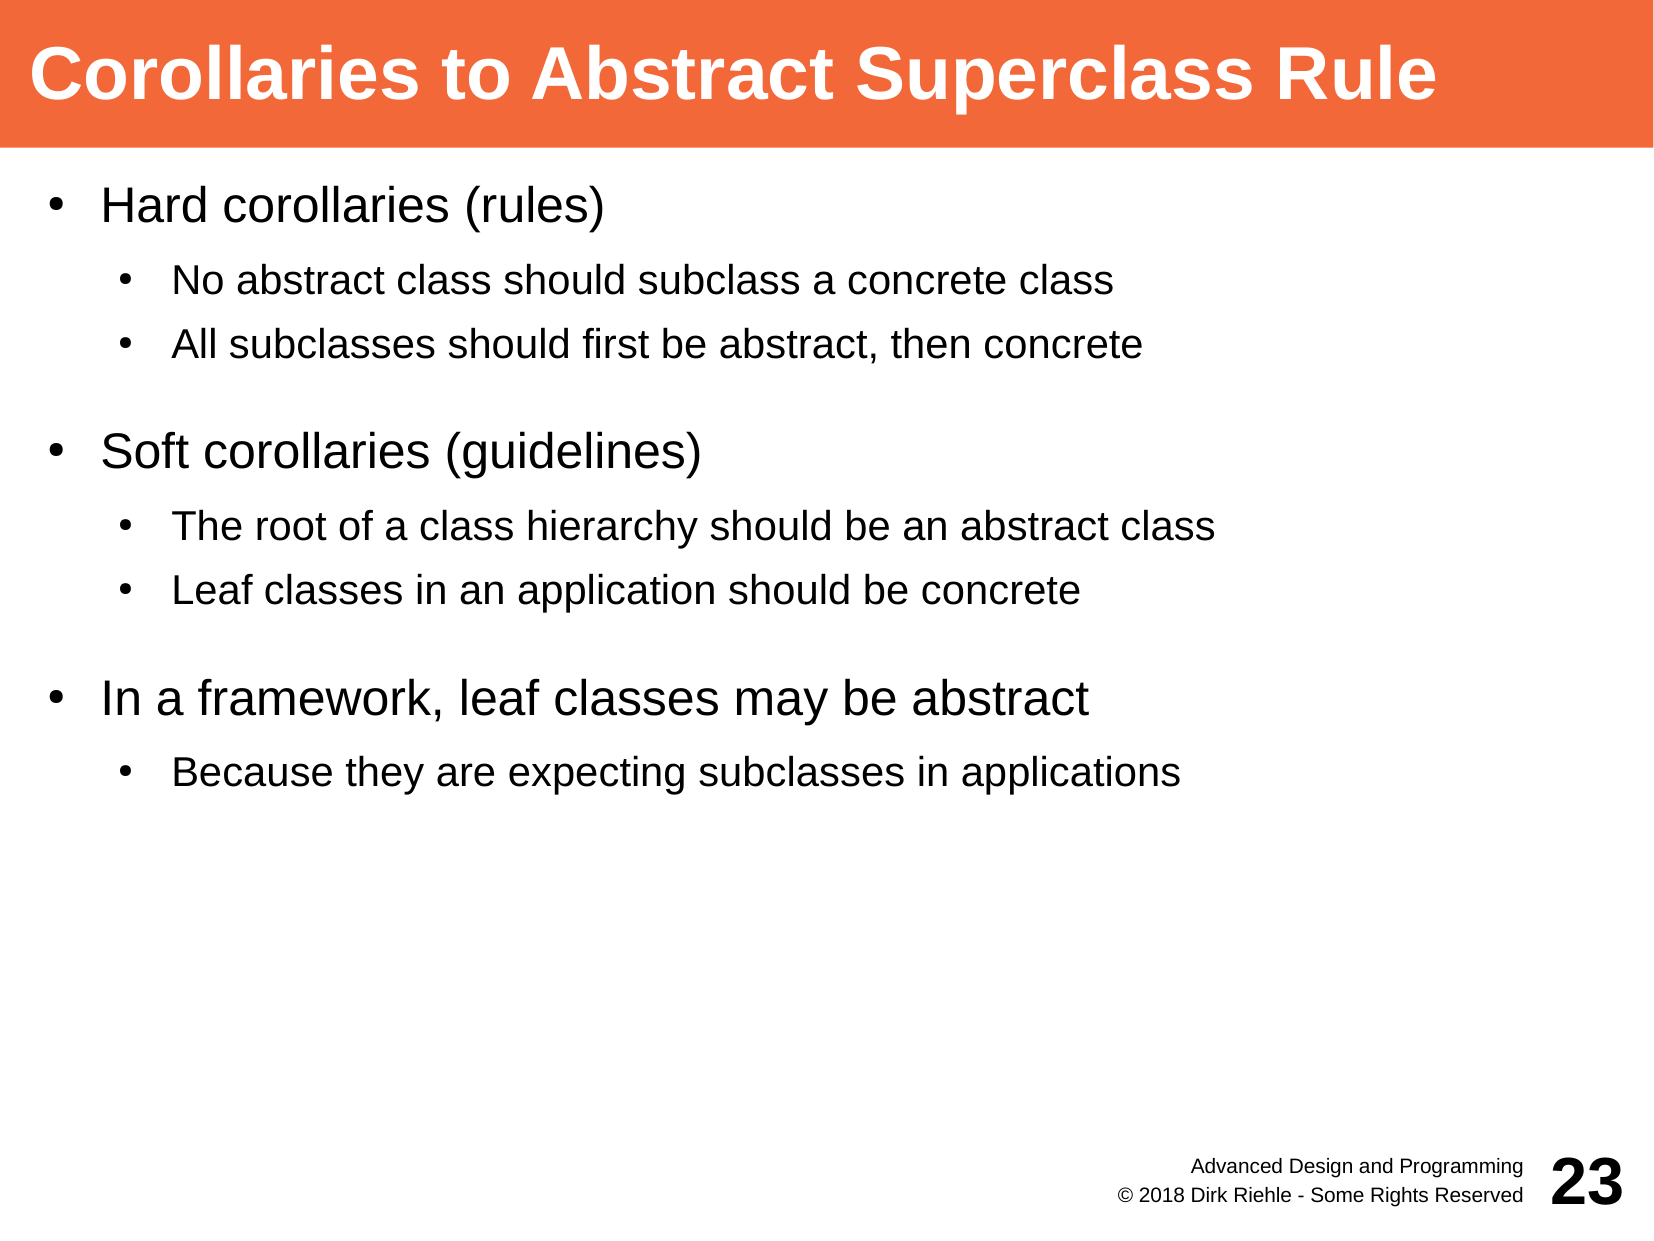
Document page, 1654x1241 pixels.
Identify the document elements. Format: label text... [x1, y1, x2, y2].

list Hard corollaries (rules) No abstract class should subclass a concrete class All subclasses should first be abstract, then concrete Soft corollaries (guidelines) The root of a class hierarchy should be an abstract class Leaf classes in an application should be concrete In a framework, leaf classes may be abstract Because they are expecting subclasses in applications [29, 177, 1625, 1063]
title Corollaries to Abstract Superclass Rule [0, 0, 1654, 148]
